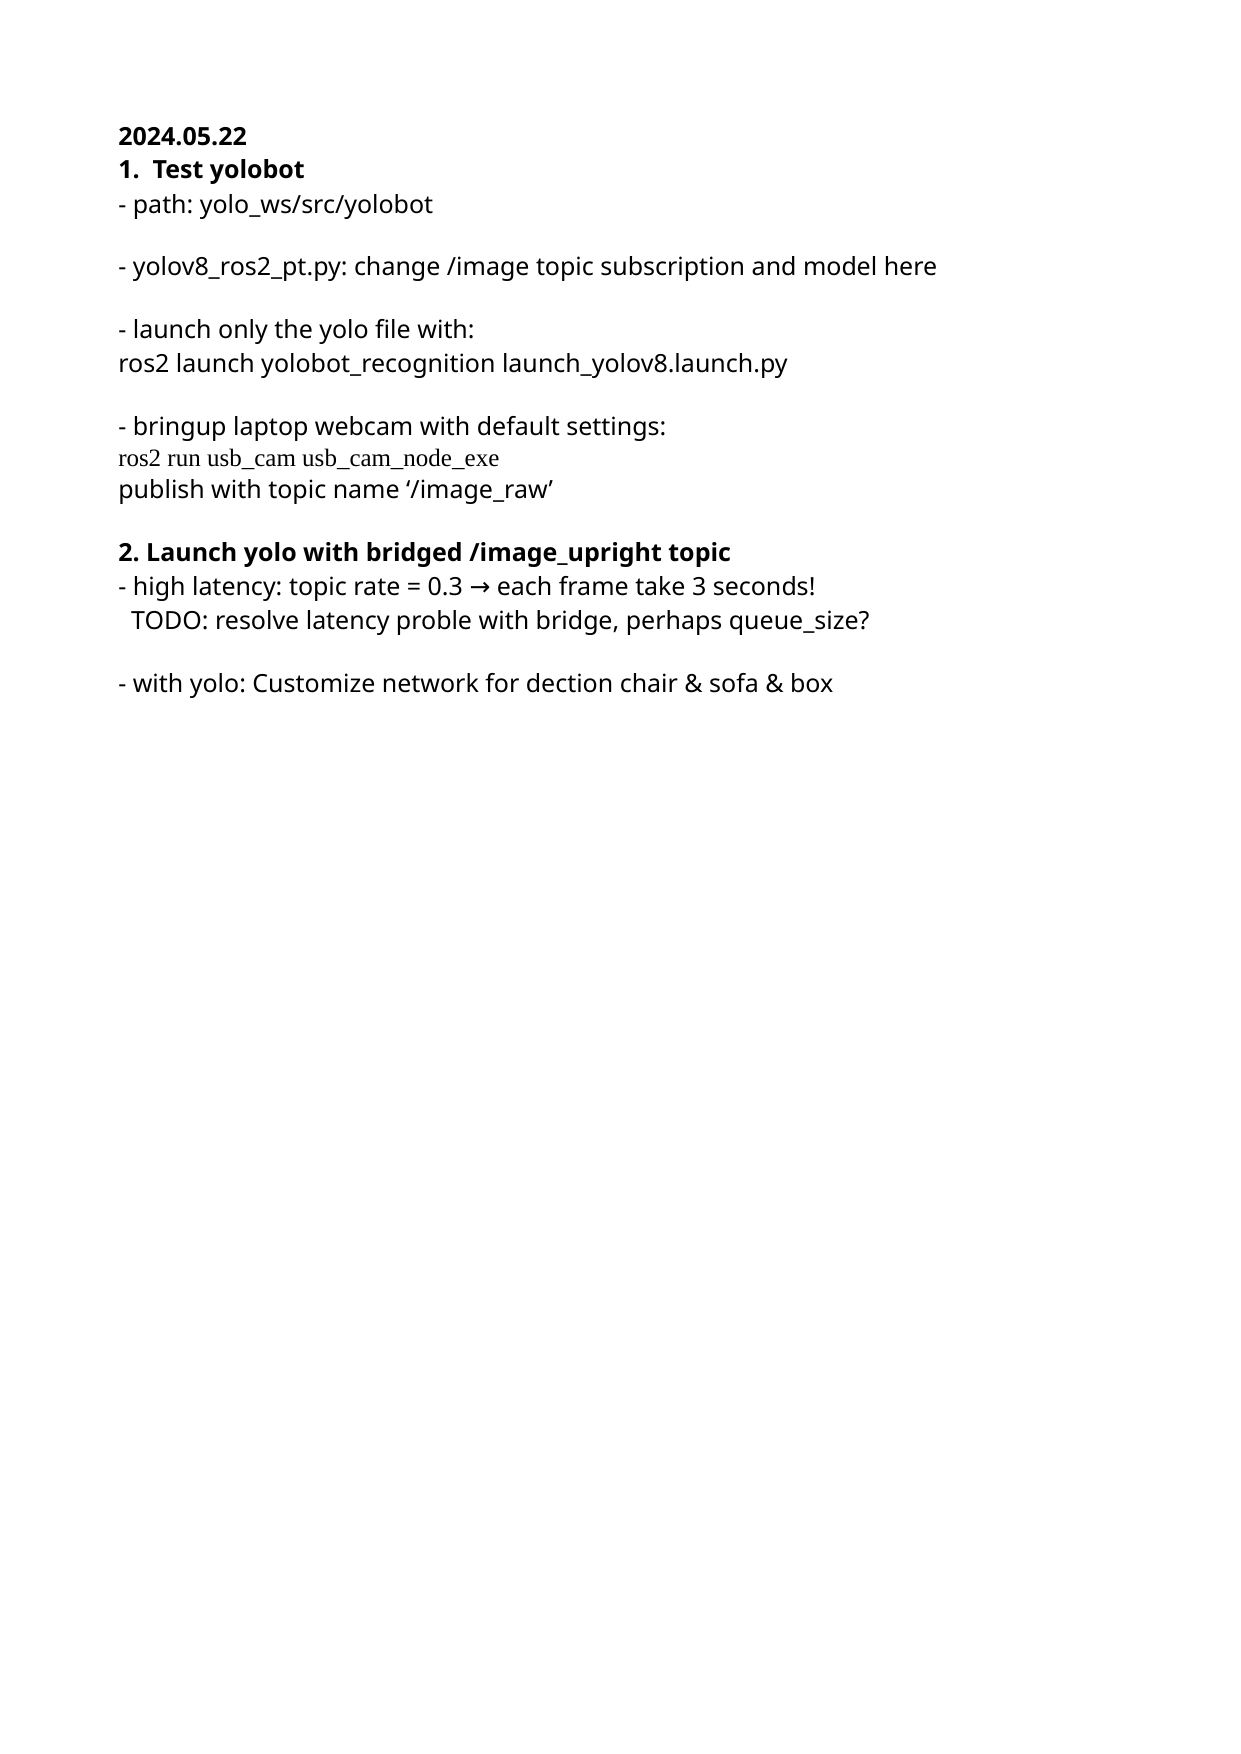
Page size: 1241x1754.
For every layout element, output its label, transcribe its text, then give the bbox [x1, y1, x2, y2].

text - path: yolo_ws/src/yolobot [118, 186, 1122, 220]
text ros2 launch yolobot_recognition launch_yolov8.launch.py [118, 346, 1122, 380]
text - yolov8_ros2_pt.py: change /image topic subscription and model here [118, 249, 1122, 283]
text - high latency: topic rate = 0.3 → each frame take 3 seconds! [118, 568, 1122, 602]
text - launch only the yolo file with: [118, 312, 1122, 346]
text publish with topic name ‘/image_raw’ [118, 472, 1122, 506]
text TODO: resolve latency proble with bridge, perhaps queue_size? [118, 602, 1122, 637]
text 1. Test yolobot [118, 152, 1122, 186]
text - with yolo: Customize network for dection chair & sofa & box [118, 665, 1122, 699]
text 2024.05.22 [118, 118, 1122, 152]
text 2. Launch yolo with bridged /image_upright topic [118, 534, 1122, 568]
text ros2 run usb_cam usb_cam_node_exe [118, 443, 1122, 472]
text - bringup laptop webcam with default settings: [118, 409, 1122, 443]
